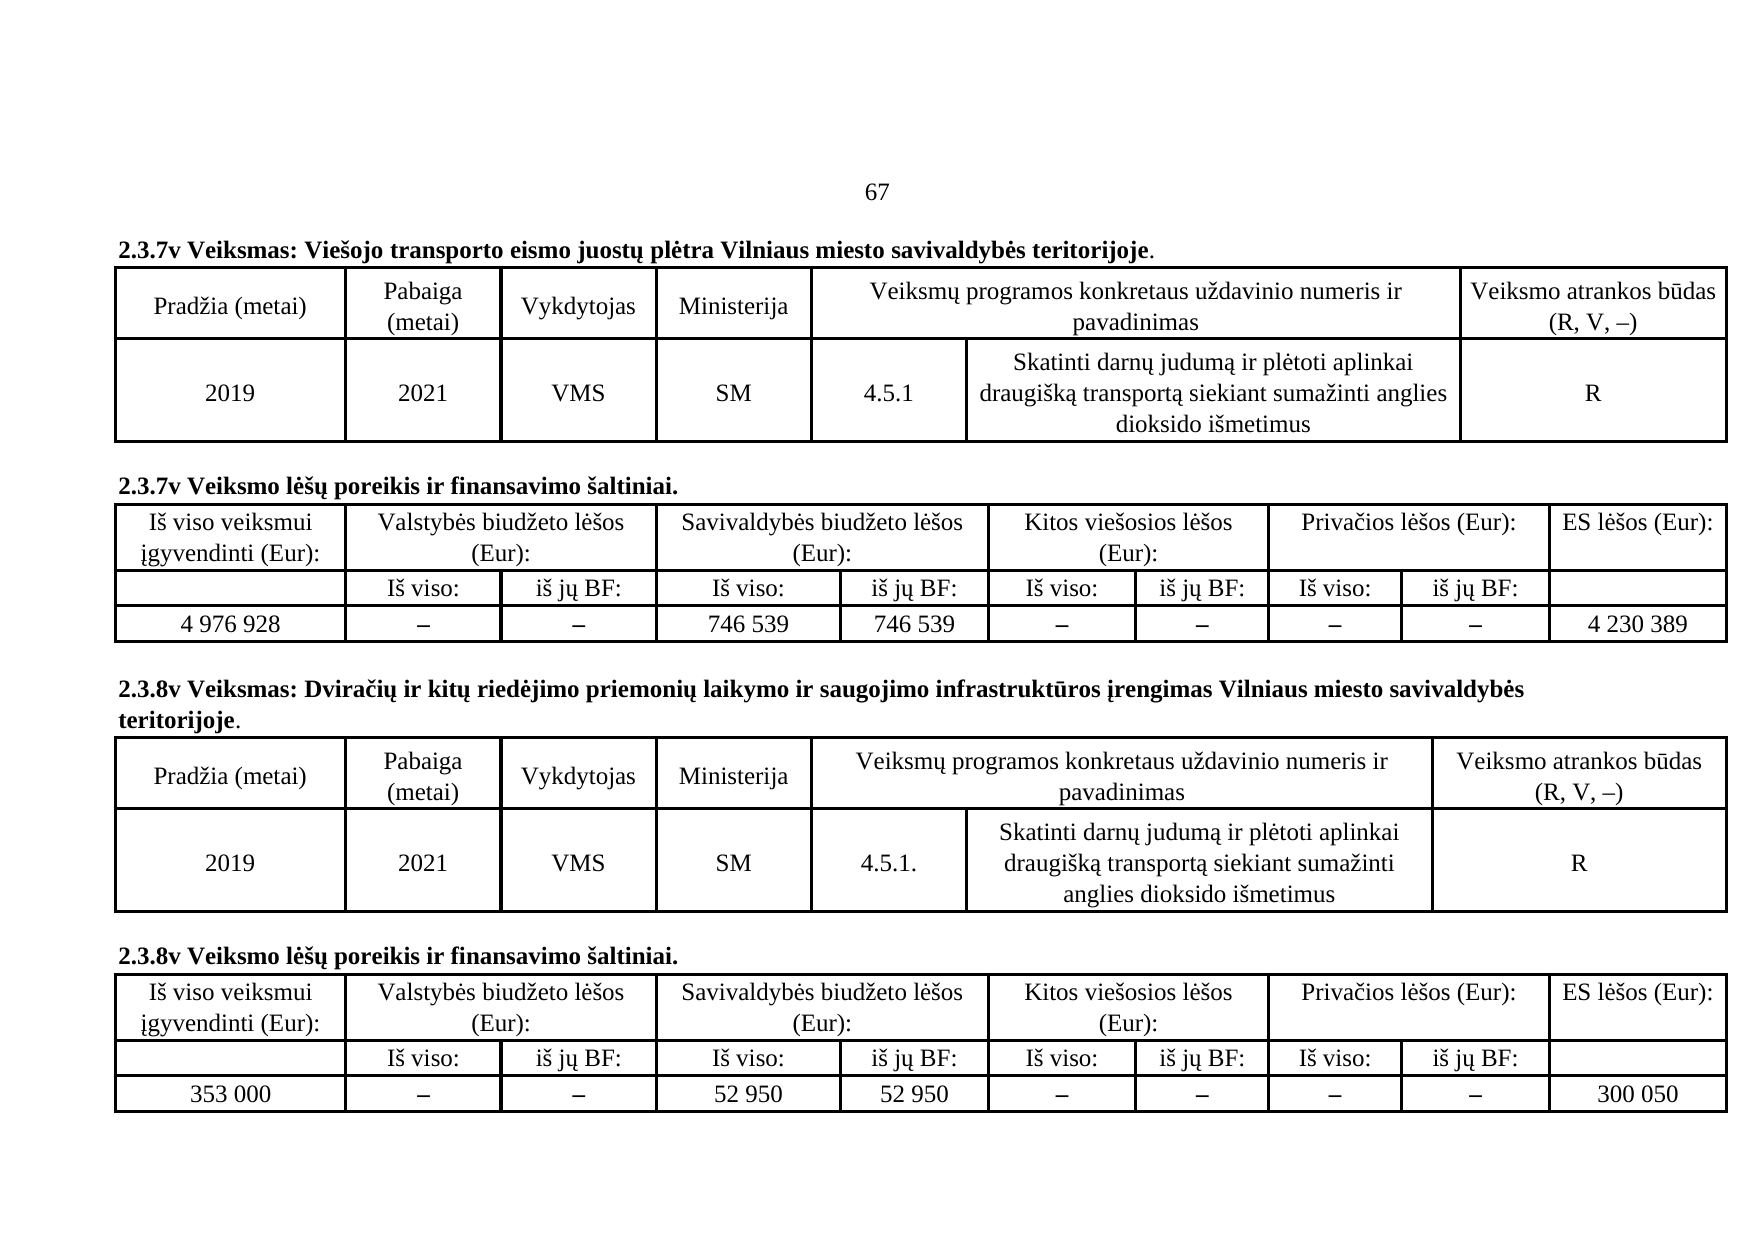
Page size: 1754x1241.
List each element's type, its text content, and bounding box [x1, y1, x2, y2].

table_cell iš jų BF: [1403, 572, 1548, 604]
table_cell iš jų BF: [842, 1042, 987, 1074]
table_cell – [1270, 1077, 1400, 1109]
table_cell 4.5.1 [813, 340, 965, 439]
table_cell 353 000 [117, 1077, 344, 1109]
table_cell SM [658, 340, 810, 439]
table_header Veiksmo atrankos būdas (R, V, –) [1434, 739, 1725, 807]
text 2.3.7v Veiksmas: Viešojo transporto eismo juostų plėtra Vilniaus miesto savivaldybės teritorijoje. [118, 235, 1636, 263]
table_cell [117, 572, 344, 604]
table_header Valstybės biudžeto lėšos (Eur): [347, 506, 655, 569]
text 2.3.8v Veiksmo lėšų poreikis ir finansavimo šaltiniai. [118, 941, 1636, 970]
table_cell Iš viso: [658, 1042, 839, 1074]
table_header Privačios lėšos (Eur): [1270, 976, 1548, 1039]
table_header Ministerija [658, 739, 810, 807]
table_header Kitos viešosios lėšos (Eur): [990, 506, 1267, 569]
table_cell R [1434, 810, 1725, 909]
table_cell – [503, 607, 655, 639]
table_cell 2021 [347, 810, 499, 909]
text 2.3.8v Veiksmas: Dviračių ir kitų riedėjimo priemonių laikymo ir saugojimo infrastruktūros įrengimas Vilniaus miesto savivaldybės teritorijoje. [118, 674, 1636, 733]
table_cell – [347, 607, 499, 639]
table_cell Iš viso: [990, 1042, 1134, 1074]
table_cell 2021 [347, 340, 499, 439]
table_cell Skatinti darnų judumą ir plėtoti aplinkai draugišką transportą siekiant sumažinti anglies dioksido išmetimus [968, 340, 1459, 439]
table_header Pradžia (metai) [117, 269, 344, 337]
table_header Veiksmų programos konkretaus uždavinio numeris ir pavadinimas [813, 739, 1431, 807]
table_cell 746 539 [842, 607, 987, 639]
table_header Pabaiga (metai) [347, 269, 499, 337]
table_cell 300 050 [1551, 1077, 1725, 1109]
table_header Iš viso veiksmui įgyvendinti (Eur): [117, 506, 344, 569]
table_header Vykdytojas [503, 739, 655, 807]
table_cell 52 950 [842, 1077, 987, 1109]
table_cell – [1137, 607, 1267, 639]
table_header ES lėšos (Eur): [1551, 976, 1725, 1039]
table_header Privačios lėšos (Eur): [1270, 506, 1548, 569]
table_cell – [1403, 607, 1548, 639]
table_cell Iš viso: [347, 572, 499, 604]
table_header Pabaiga (metai) [347, 739, 499, 807]
table_cell iš jų BF: [503, 572, 655, 604]
table_cell Iš viso: [990, 572, 1134, 604]
table_cell – [347, 1077, 499, 1109]
table_cell iš jų BF: [1137, 572, 1267, 604]
table_header Vykdytojas [503, 269, 655, 337]
table_header Savivaldybės biudžeto lėšos (Eur): [658, 976, 987, 1039]
table_cell VMS [503, 810, 655, 909]
table_cell R [1462, 340, 1725, 439]
table_cell iš jų BF: [503, 1042, 655, 1074]
table_cell 4.5.1. [813, 810, 965, 909]
table_cell 746 539 [658, 607, 839, 639]
table_cell Iš viso: [1270, 1042, 1400, 1074]
table_header Veiksmo atrankos būdas (R, V, –) [1462, 269, 1725, 337]
table_header Ministerija [658, 269, 810, 337]
table_cell – [1403, 1077, 1548, 1109]
table_cell iš jų BF: [1403, 1042, 1548, 1074]
table_cell – [990, 1077, 1134, 1109]
table_cell 52 950 [658, 1077, 839, 1109]
table_cell 4 976 928 [117, 607, 344, 639]
table_cell – [1137, 1077, 1267, 1109]
table_cell iš jų BF: [842, 572, 987, 604]
table_cell SM [658, 810, 810, 909]
table_cell – [990, 607, 1134, 639]
table_cell Iš viso: [347, 1042, 499, 1074]
table_cell [1551, 572, 1725, 604]
table_cell iš jų BF: [1137, 1042, 1267, 1074]
text 2.3.7v Veiksmo lėšų poreikis ir finansavimo šaltiniai. [118, 471, 1636, 500]
table_header Iš viso veiksmui įgyvendinti (Eur): [117, 976, 344, 1039]
table_cell 2019 [117, 810, 344, 909]
table_cell Iš viso: [658, 572, 839, 604]
table_header Pradžia (metai) [117, 739, 344, 807]
table_cell Iš viso: [1270, 572, 1400, 604]
table_cell 4 230 389 [1551, 607, 1725, 639]
table_cell [1551, 1042, 1725, 1074]
table_cell [117, 1042, 344, 1074]
table_cell – [503, 1077, 655, 1109]
table_header ES lėšos (Eur): [1551, 506, 1725, 569]
table_cell 2019 [117, 340, 344, 439]
table_header Valstybės biudžeto lėšos (Eur): [347, 976, 655, 1039]
table_header Veiksmų programos konkretaus uždavinio numeris ir pavadinimas [813, 269, 1459, 337]
table_header Savivaldybės biudžeto lėšos (Eur): [658, 506, 987, 569]
table_cell Skatinti darnų judumą ir plėtoti aplinkai draugišką transportą siekiant sumažinti anglies dioksido išmetimus [968, 810, 1431, 909]
table_cell VMS [503, 340, 655, 439]
table_cell – [1270, 607, 1400, 639]
table_header Kitos viešosios lėšos (Eur): [990, 976, 1267, 1039]
